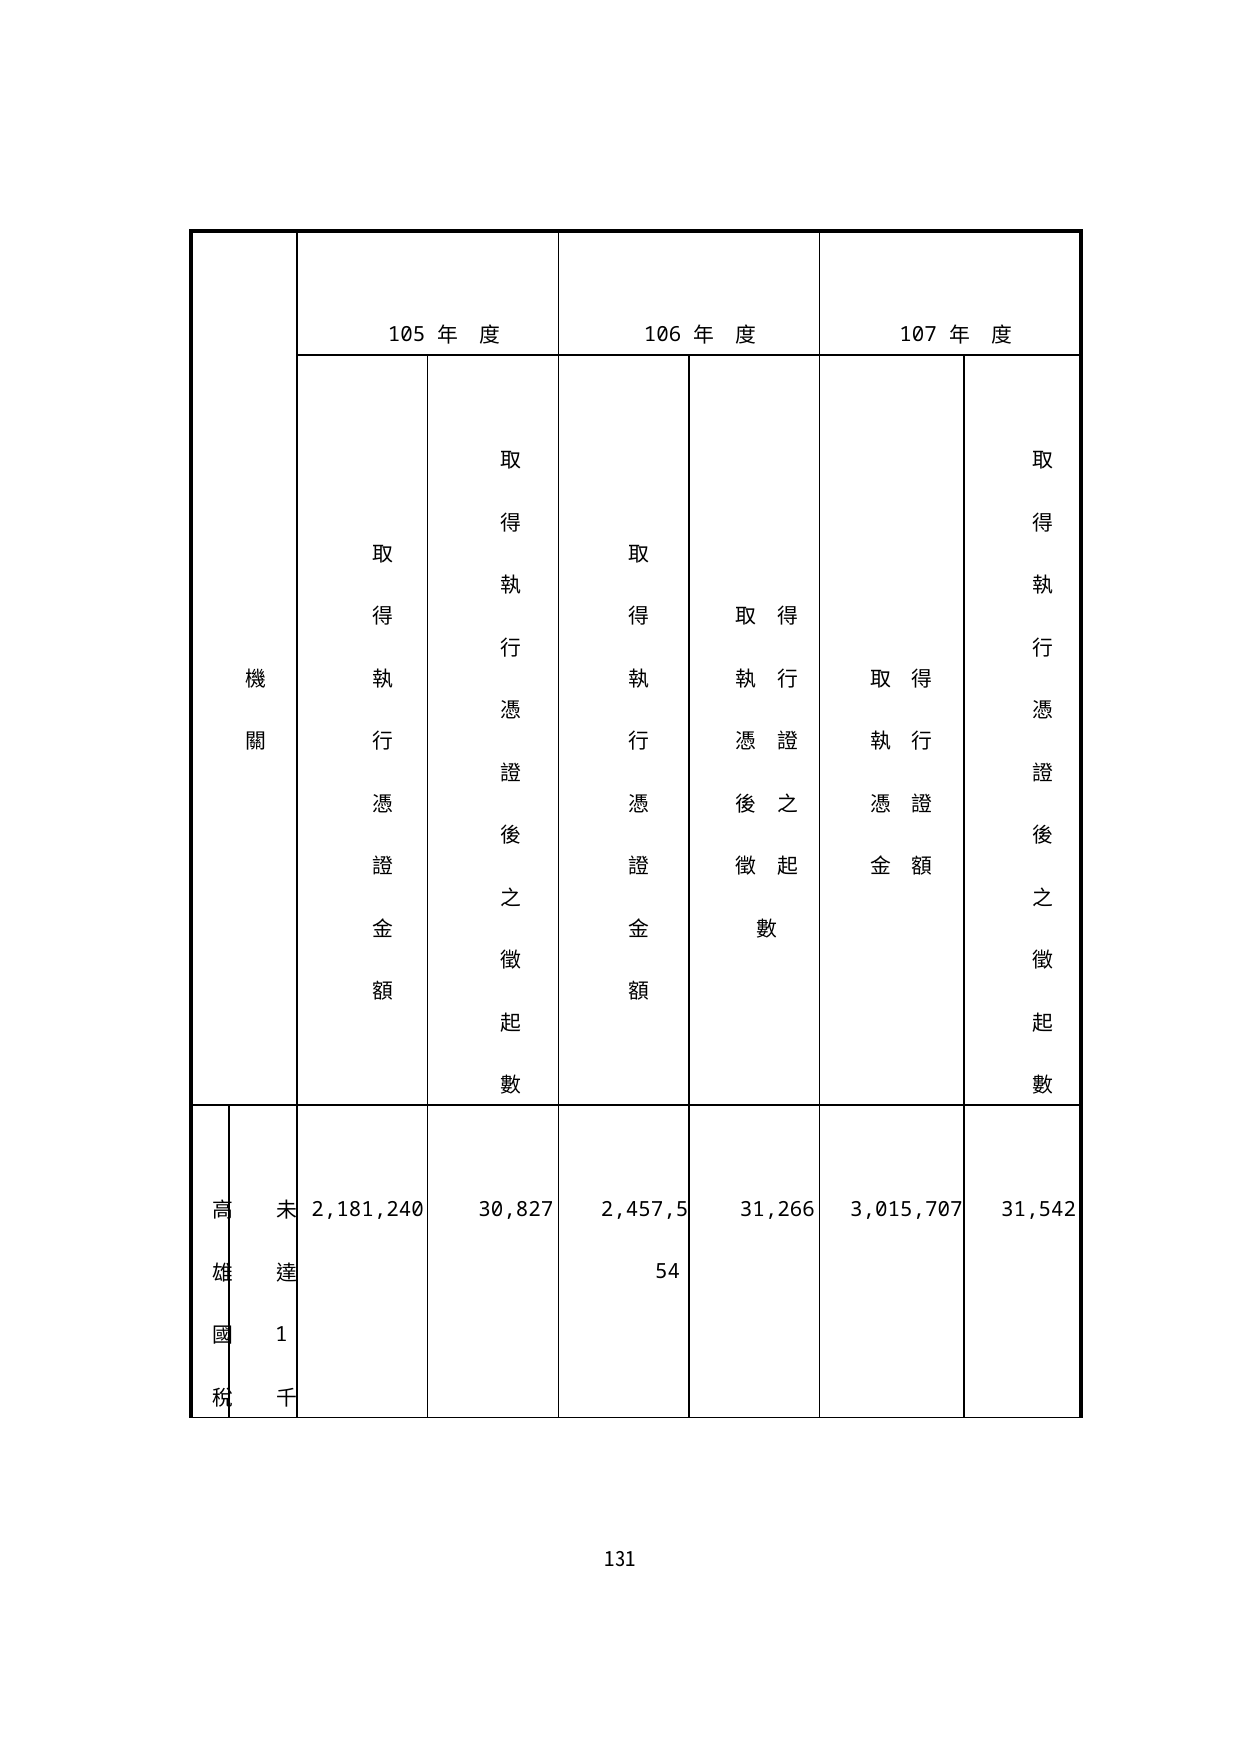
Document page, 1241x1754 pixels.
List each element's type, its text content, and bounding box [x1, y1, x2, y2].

table_header 107年度 [820, 233, 1079, 354]
table_cell 取得執行憑證後之徵起數 [965, 356, 1079, 1104]
table_cell 取得執行憑證金額 [820, 356, 963, 1104]
table_cell 2,181,240 [298, 1106, 427, 1417]
table_header 105年度 [298, 233, 558, 354]
table_cell 高雄國稅局 [215, 1327, 228, 1341]
table_header 106年度 [559, 233, 819, 354]
table_cell 取得執行憑證後之徵起數 [690, 356, 819, 1104]
table_cell 31,542 [965, 1106, 1079, 1417]
table_cell 取得執行憑證金額 [559, 356, 688, 1104]
table_cell 31,266 [690, 1106, 819, 1417]
table_cell 高雄國稅局 [193, 1106, 228, 1417]
table_cell 2,457,554 [559, 1106, 688, 1417]
table_cell 取得執行憑證後之徵起數 [428, 356, 558, 1104]
table_cell 3,015,707 [820, 1106, 963, 1417]
table_header 機關 [193, 233, 296, 1104]
table_cell 取得執行憑證金額 [298, 356, 427, 1104]
table_cell 未達1千萬元 [230, 1106, 296, 1417]
table_cell 30,827 [428, 1106, 558, 1417]
table_cell 未達1千萬元 [280, 1268, 296, 1280]
